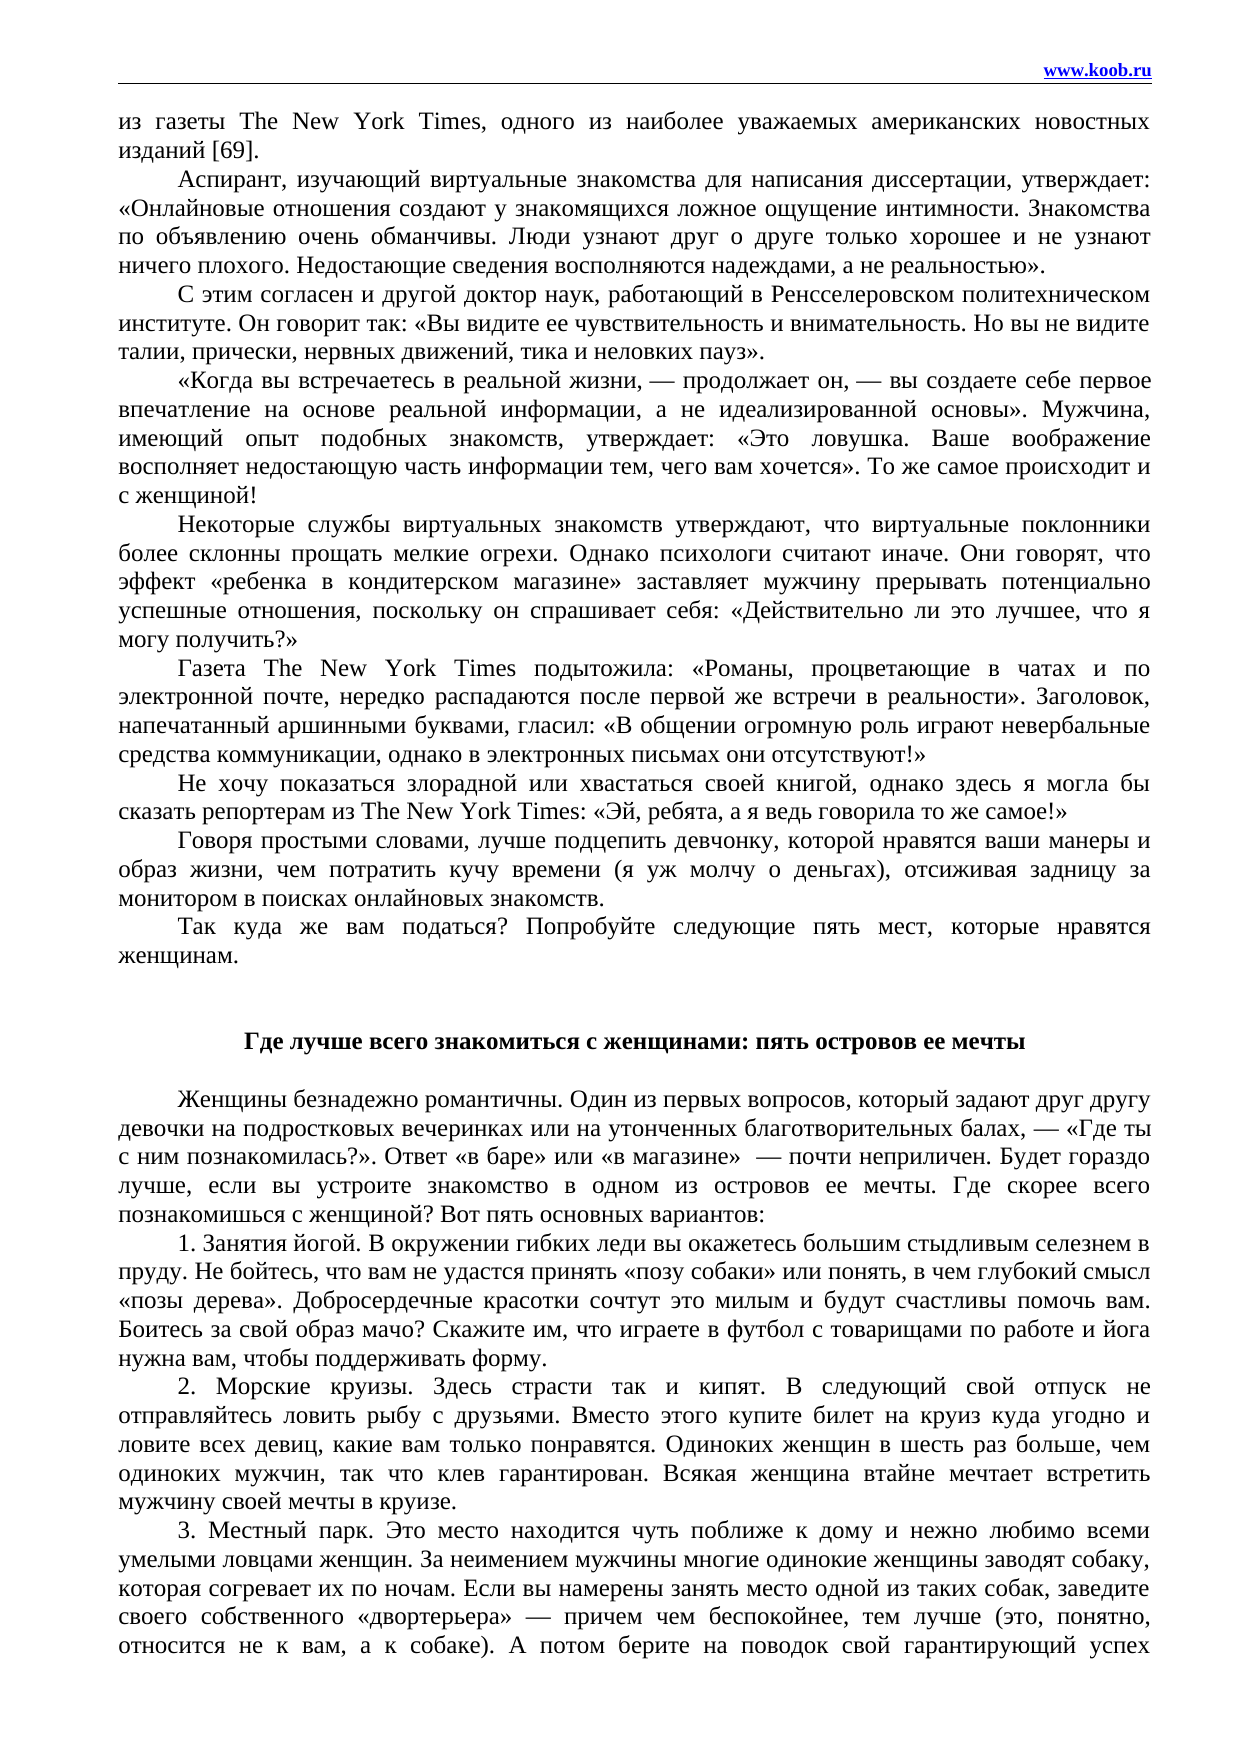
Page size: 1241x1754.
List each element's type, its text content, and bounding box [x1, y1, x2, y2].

text Газета The New York Times подытожила: «Романы, процветающие в чатах и по электронной почте, нередко распадаются после первой же встречи в реальности». Заголовок, напечатанный аршинными буквами, гласил: «В общении огромную роль играют невербальные средства коммуникации, однако в электронных письмах они отсутствуют!» [118, 653, 1152, 768]
text из газеты The New York Times, одного из наиболее уважаемых американских новостных изданий [69]. [118, 106, 1152, 164]
text 1. Занятия йогой. В окружении гибких леди вы окажетесь большим стыдливым селезнем в пруду. Не бойтесь, что вам не удастся принять «позу собаки» или понять, в чем глубокий смысл «позы дерева». Добросердечные красотки сочтут это милым и будут счастливы помочь вам. Боитесь за свой образ мачо? Скажите им, что играете в футбол с товарищами по работе и йога нужна вам, чтобы поддерживать форму. [118, 1228, 1152, 1371]
text 2. Морские круизы. Здесь страсти так и кипят. В следующий свой отпуск не отправляйтесь ловить рыбу с друзьями. Вместо этого купите билет на круиз куда угодно и ловите всех девиц, какие вам только понравятся. Одиноких женщин в шесть раз больше, чем одиноких мужчин, так что клев гарантирован. Всякая женщина втайне мечтает встретить мужчину своей мечты в круизе. [118, 1371, 1152, 1515]
text Некоторые службы виртуальных знакомств утверждают, что виртуальные поклонники более склонны прощать мелкие огрехи. Однако психологи считают иначе. Они говорят, что эффект «ребенка в кондитерском магазине» заставляет мужчину прерывать потенциально успешные отношения, поскольку он спрашивает себя: «Действительно ли это лучшее, что я могу получить?» [118, 509, 1152, 653]
text Женщины безнадежно романтичны. Один из первых вопросов, который задают друг другу девочки на подростковых вечеринках или на утонченных благотворительных балах, — «Где ты с ним познакомилась?». Ответ «в баре» или «в магазине» — почти неприличен. Будет гораздо лучше, если вы устроите знакомство в одном из островов ее мечты. Где скорее всего познакомишься с женщиной? Вот пять основных вариантов: [118, 1084, 1152, 1228]
text Говоря простыми словами, лучше подцепить девчонку, которой нравятся ваши манеры и образ жизни, чем потратить кучу времени (я уж молчу о деньгах), отсиживая задницу за монитором в поисках онлайновых знакомств. [118, 825, 1152, 911]
text Не хочу показаться злорадной или хвастаться своей книгой, однако здесь я могла бы сказать репортерам из The New York Times: «Эй, ребята, а я ведь говорила то же самое!» [118, 768, 1152, 825]
text Где лучше всего знакомиться с женщинами: пять островов ее мечты [118, 1026, 1152, 1055]
text С этим согласен и другой доктор наук, работающий в Ренсселеровском политехническом институте. Он говорит так: «Вы видите ее чувствительность и внимательность. Но вы не видите талии, прически, нервных движений, тика и неловких пауз». [118, 279, 1152, 365]
text Аспирант, изучающий виртуальные знакомства для написания диссертации, утверждает: «Онлайновые отношения создают у знакомящихся ложное ощущение интимности. Знакомства по объявлению очень обманчивы. Люди узнают друг о друге только хорошее и не узнают ничего плохого. Недостающие сведения восполняются надеждами, а не реальностью». [118, 164, 1152, 279]
text Так куда же вам податься? Попробуйте следующие пять мест, которые нравятся женщинам. [118, 911, 1152, 969]
text «Когда вы встречаетесь в реальной жизни, — продолжает он, — вы создаете себе первое впечатление на основе реальной информации, а не идеализированной основы». Мужчина, имеющий опыт подобных знакомств, утверждает: «Это ловушка. Ваше воображение восполняет недостающую часть информации тем, чего вам хочется». То же самое происходит и с женщиной! [118, 365, 1152, 509]
text 3. Местный парк. Это место находится чуть поближе к дому и нежно любимо всеми умелыми ловцами женщин. За неимением мужчины многие одинокие женщины заводят собаку, которая согревает их по ночам. Если вы намерены занять место одной из таких собак, заведите своего собственного «двортерьера» — причем чем беспокойнее, тем лучше (это, понятно, относится не к вам, а к собаке). А потом берите на поводок свой гарантирующий успех [118, 1515, 1152, 1659]
